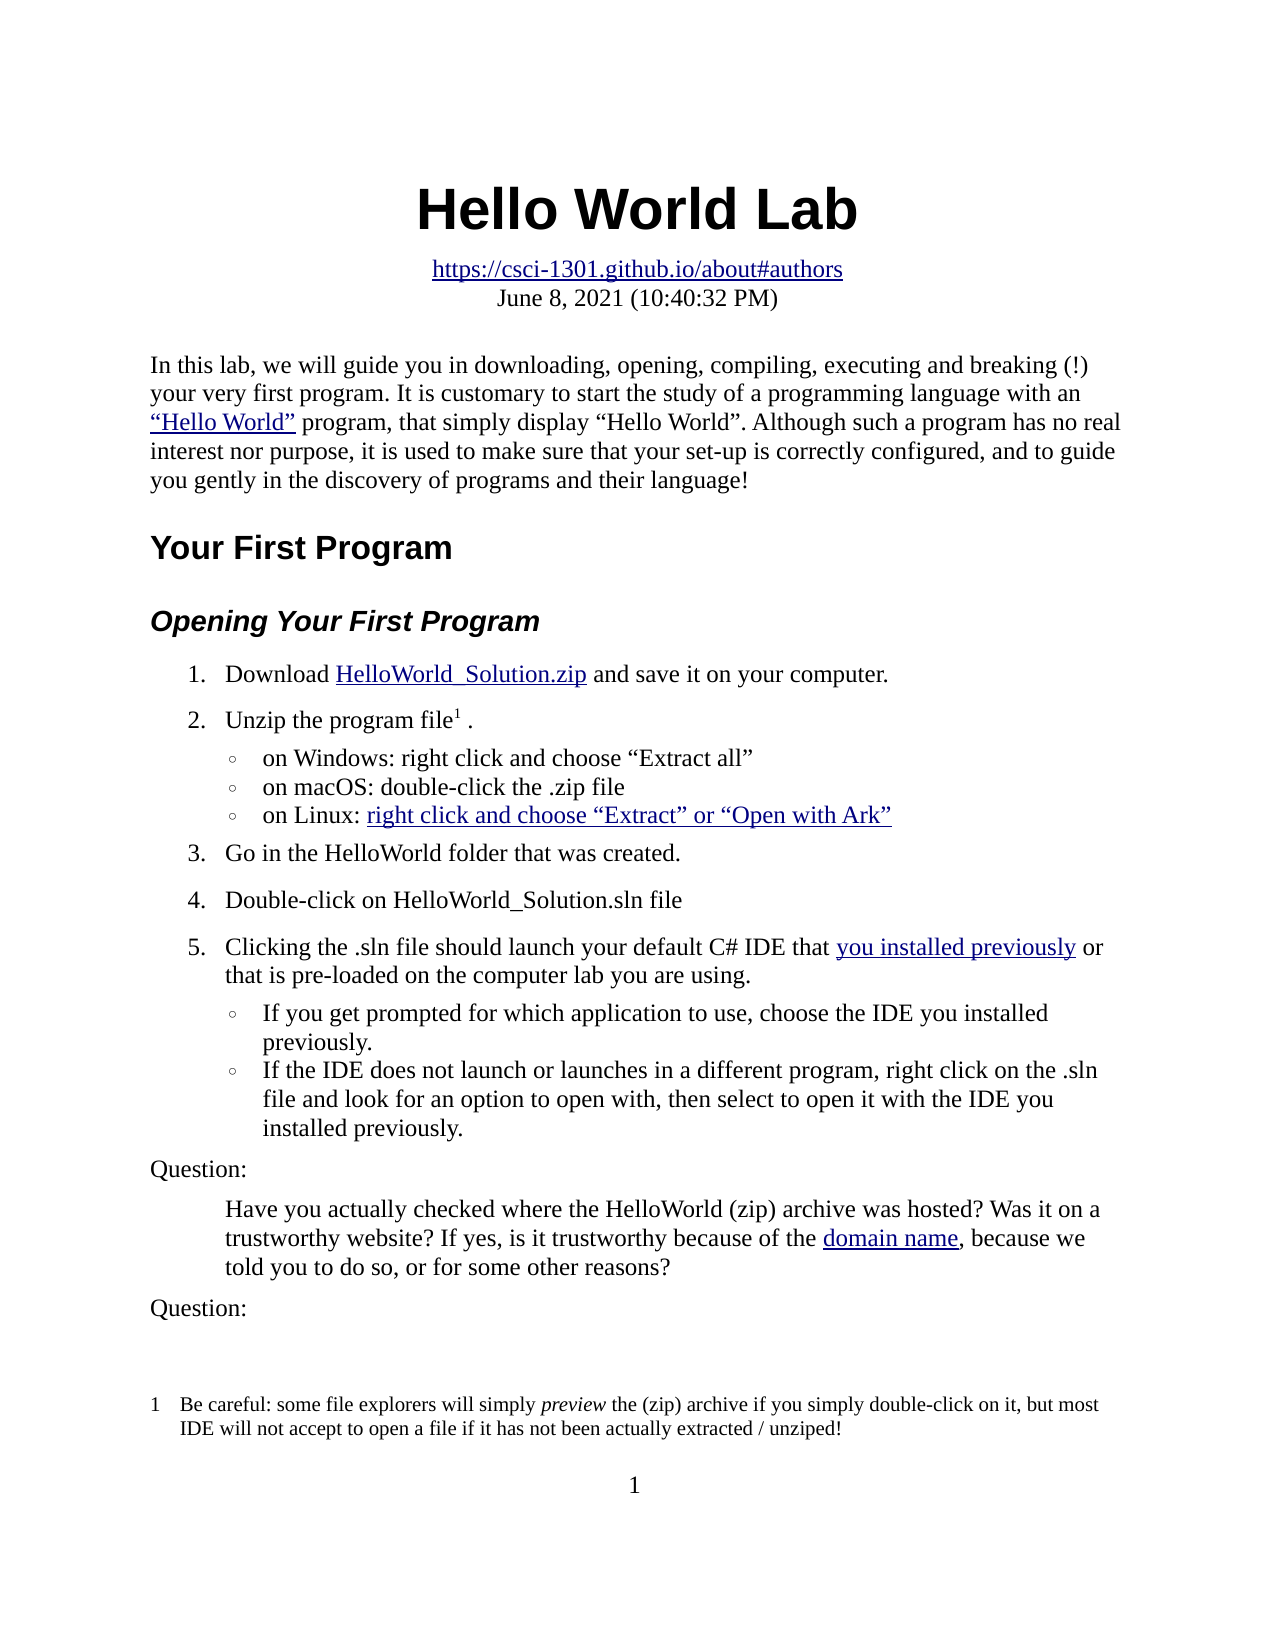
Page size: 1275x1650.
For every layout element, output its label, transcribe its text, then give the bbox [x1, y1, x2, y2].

text Have you actually checked where the HelloWorld (zip) archive was hosted? Was it on a trustworthy website? If yes, is it trustworthy because of the domain name, because we told you to do so, or for some other reasons? [225, 1194, 1125, 1281]
list If the IDE does not launch or launches in a different program, right click on the .sln file and look for an option to open with, then select to open it with the IDE you installed previously. [225, 1056, 1125, 1142]
text Question: [150, 1293, 1125, 1321]
list Be careful: some file explorers will simply preview the (zip) archive if you simply double-click on it, but most IDE will not accept to open a file if it has not been actually extracted / unziped! [150, 1392, 1125, 1440]
list on Windows: right click and choose “Extract all” [225, 743, 1125, 772]
subtitle Your First Program [150, 527, 1125, 566]
list on Linux: right click and choose “Extract” or “Open with Ark” [225, 801, 1125, 829]
list Double-click on HelloWorld_Solution.sln file [187, 885, 1125, 914]
subtitle Opening Your First Program [150, 604, 1125, 637]
list on macOS: double-click the .zip file [225, 772, 1125, 801]
text Question: [150, 1154, 1125, 1182]
text https://csci-1301.github.io/about#authors [150, 254, 1125, 283]
list Clicking the .sln file should launch your default C# IDE that you installed previously or that is pre-loaded on the computer lab you are using. [187, 932, 1125, 989]
title Hello World Lab [150, 175, 1125, 242]
list Download HelloWorld_Solution.zip and save it on your computer. [187, 659, 1125, 687]
list Unzip the program file . [187, 705, 1125, 734]
list Go in the HelloWorld folder that was created. [187, 838, 1125, 867]
list If you get prompted for which application to use, choose the IDE you installed previously. [225, 998, 1125, 1056]
text June 8, 2021 (10:40:32 PM) [150, 283, 1125, 312]
text In this lab, we will guide you in downloading, opening, compiling, executing and breaking (!) your very first program. It is customary to start the study of a programming language with an “Hello World” program, that simply display “Hello World”. Although such a program has no real interest nor purpose, it is used to make sure that your set-up is correctly configured, and to guide you gently in the discovery of programs and their language! [150, 350, 1125, 493]
